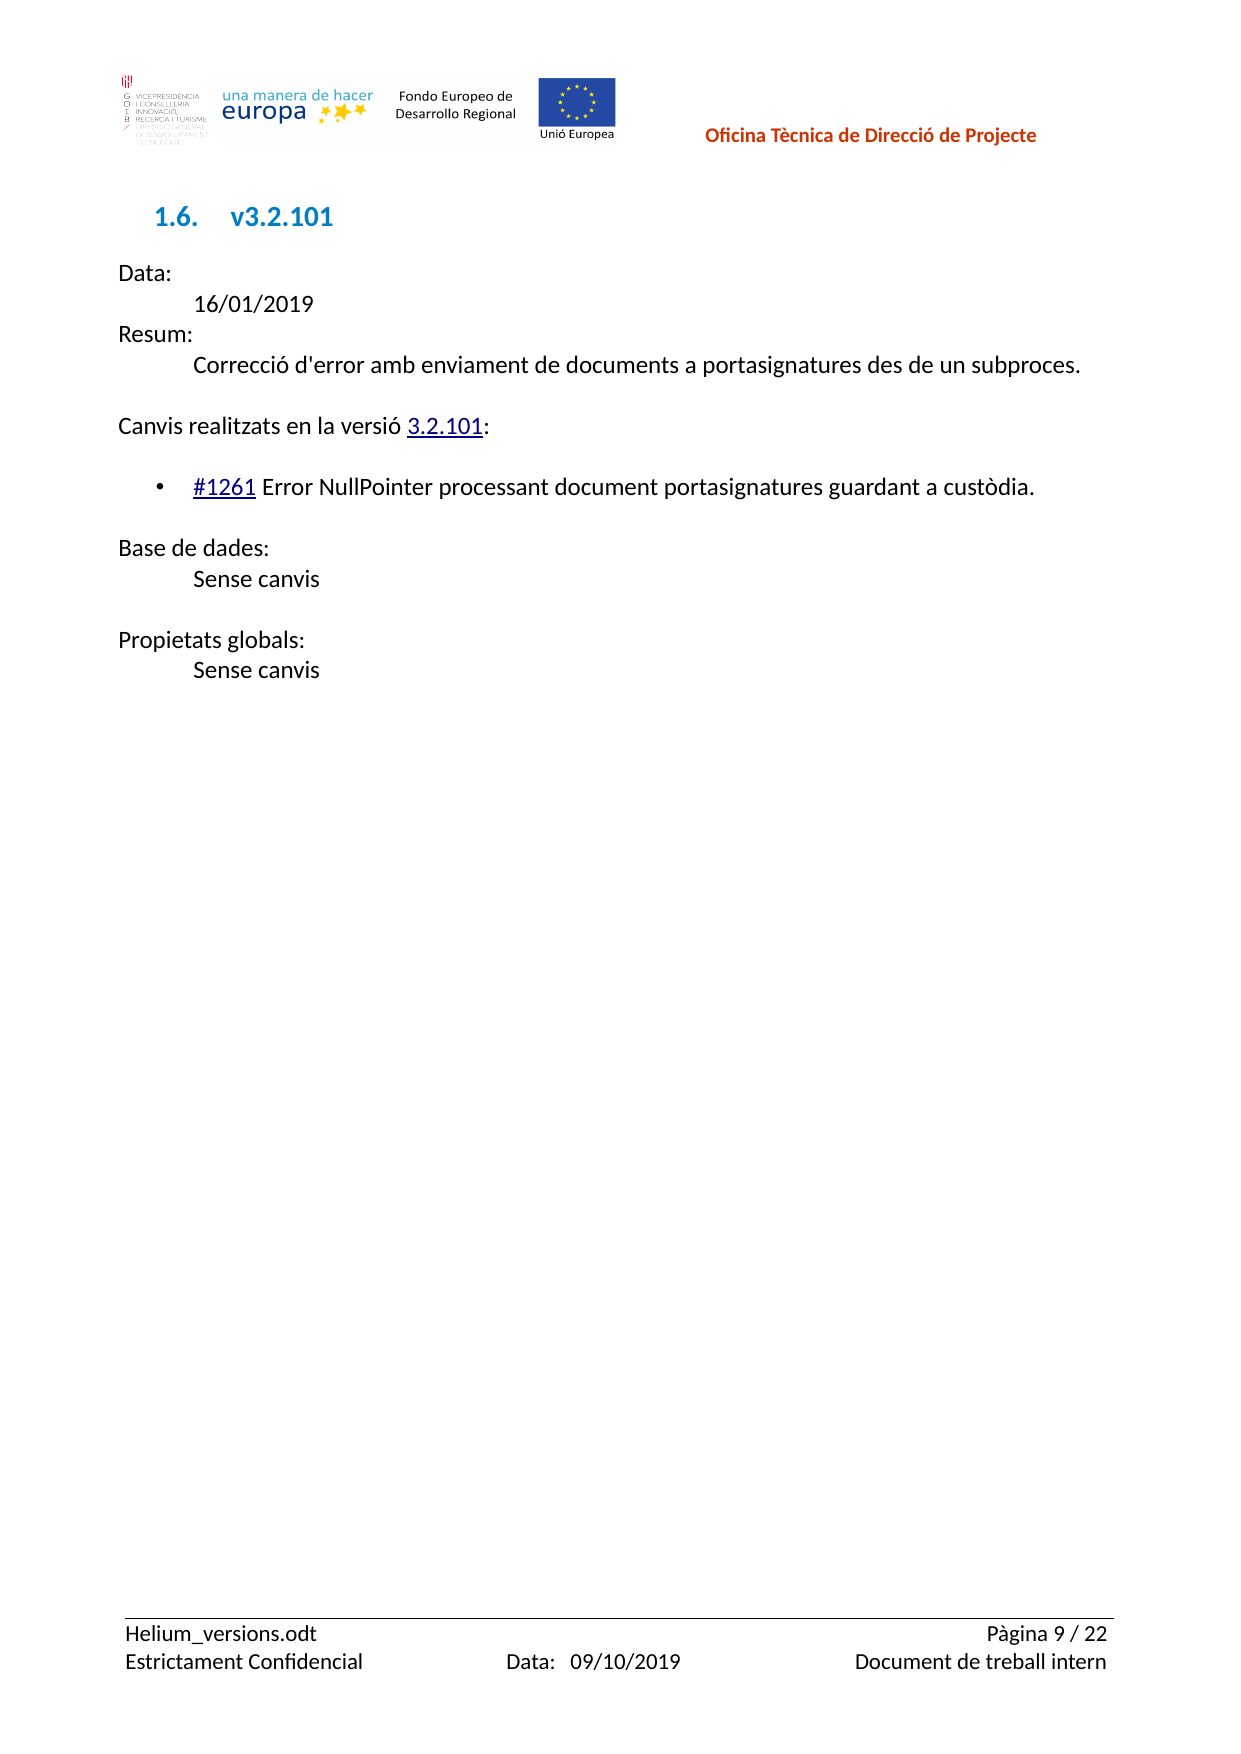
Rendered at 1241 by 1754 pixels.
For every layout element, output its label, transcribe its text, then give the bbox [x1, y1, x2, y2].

picture [118, 73, 213, 147]
text Sense canvis [118, 563, 1122, 593]
text Sense canvis [118, 654, 1122, 685]
picture [219, 73, 621, 147]
text Propietats globals: [118, 624, 1122, 654]
text Canvis realitzats en la versió 3.2.101: [118, 410, 1122, 441]
subtitle v3.2.101 [153, 198, 1122, 234]
text 16/01/2019 [118, 288, 1122, 319]
list #1261 Error NullPointer processant document portasignatures guardant a custòdia. [156, 471, 1122, 502]
text Base de dades: [118, 532, 1122, 563]
text Resum: [118, 319, 1122, 349]
text Data: [118, 258, 1122, 288]
text Correcció d'error amb enviament de documents a portasignatures des de un subproces. [118, 349, 1122, 380]
